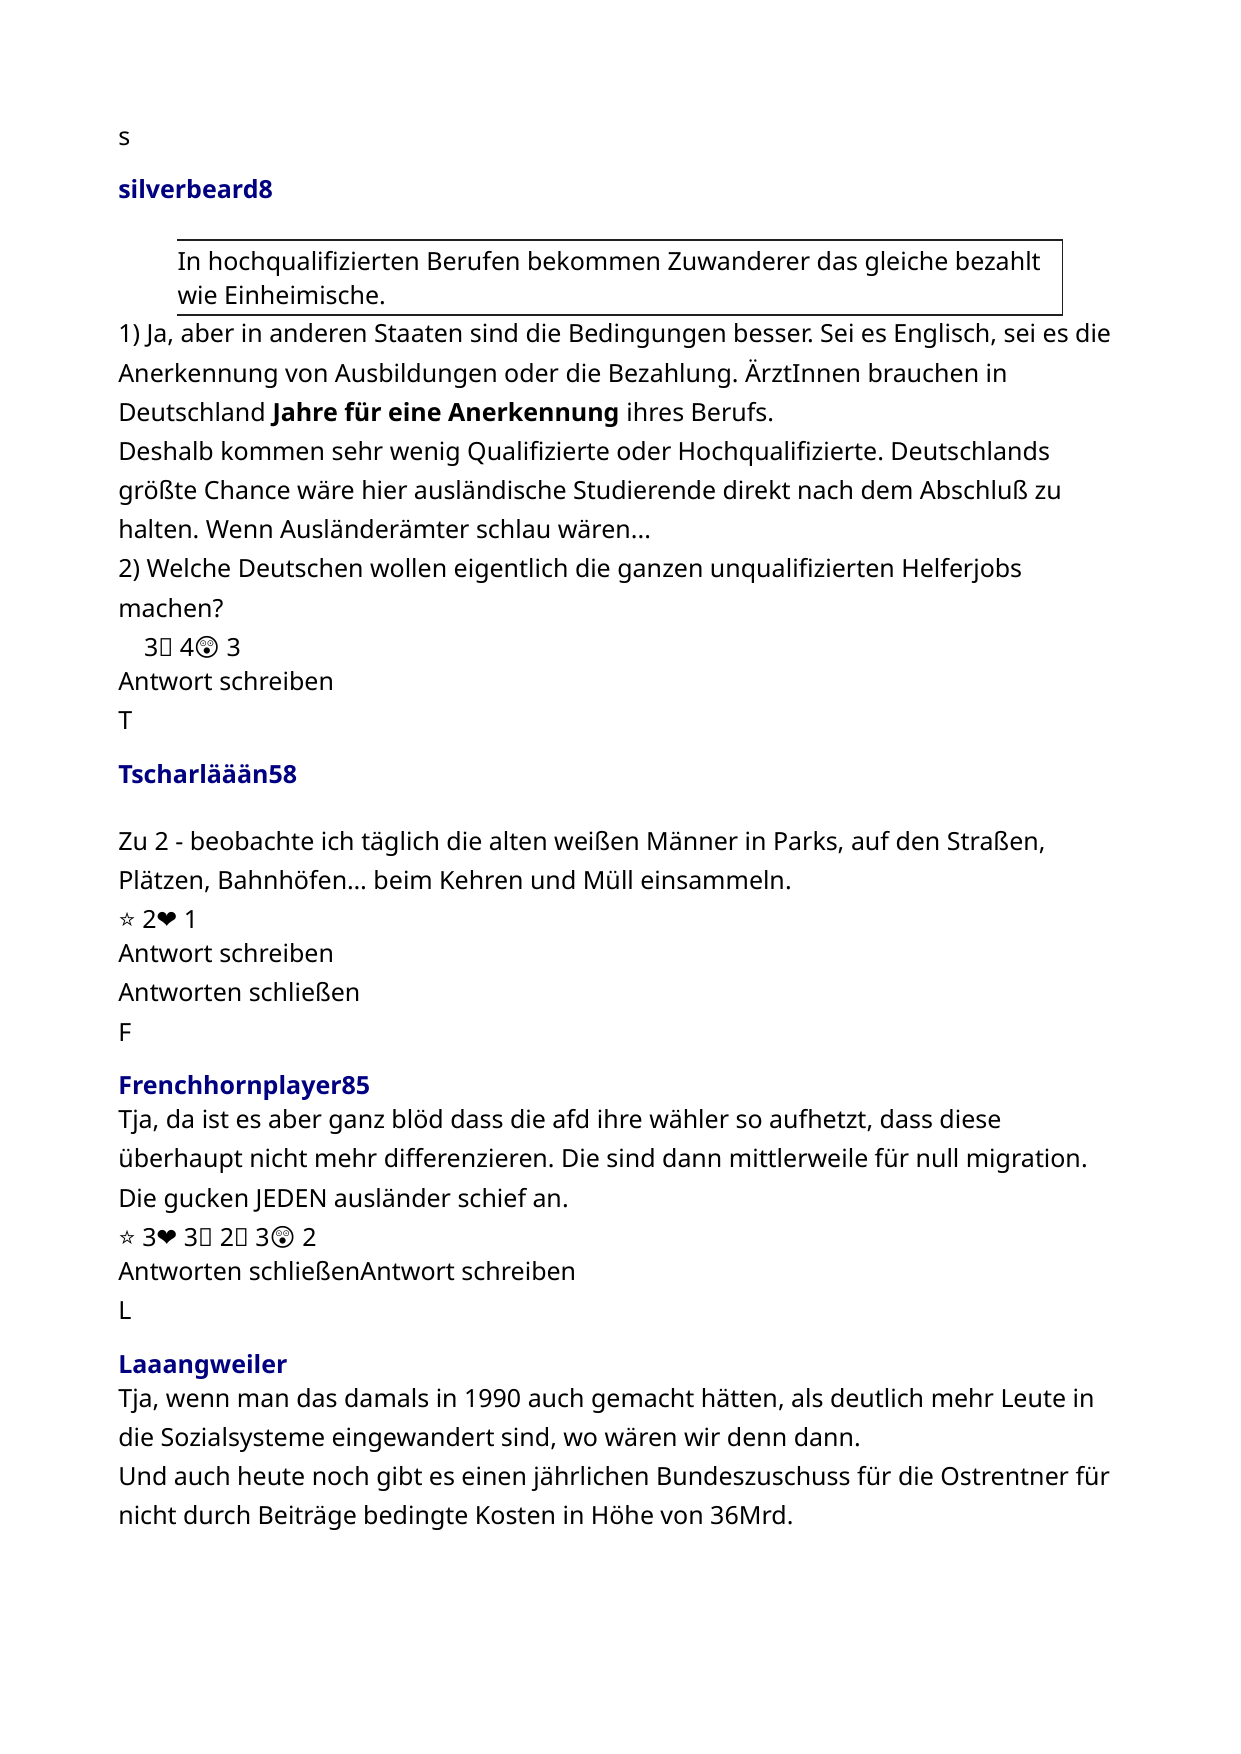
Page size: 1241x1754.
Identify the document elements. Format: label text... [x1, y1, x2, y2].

text Deshalb kommen sehr wenig Qualifizierte oder Hochqualifizierte. Deutschlands größte Chance wäre hier ausländische Studierende direkt nach dem Abschluß zu halten. Wenn Ausländerämter schlau wären... [118, 433, 1122, 546]
text Und auch heute noch gibt es einen jährlichen Bundeszuschuss für die Ostrentner für nicht durch Beiträge bedingte Kosten in Höhe von 36Mrd. [118, 1459, 1122, 1532]
text Tja, wenn man das damals in 1990 auch gemacht hätten, als deutlich mehr Leute in die Sozialsysteme eingewandert sind, wo wären wir denn dann. [118, 1381, 1122, 1454]
subtitle Tscharläään58 [118, 756, 1122, 790]
text 2) Welche Deutschen wollen eigentlich die ganzen unqualifizierten Helferjobs machen? [118, 551, 1122, 624]
text 🙁 3🤨 4😲 3 [118, 629, 1122, 663]
subtitle Frenchhornplayer85 [118, 1068, 1122, 1102]
text s [118, 118, 1122, 152]
text ⭐️ 3❤️ 3🙁 2🤨 3😲 2 [118, 1219, 1122, 1253]
text Tja, da ist es aber ganz blöd dass die afd ihre wähler so aufhetzt, dass diese überhaupt nicht mehr differenzieren. Die sind dann mittlerweile für null migration. Die gucken JEDEN ausländer schief an. [118, 1102, 1122, 1214]
text Zu 2 - beobachte ich täglich die alten weißen Männer in Parks, auf den Straßen, Plätzen, Bahnhöfen… beim Kehren und Müll einsammeln. [118, 823, 1122, 897]
subtitle silverbeard8 [118, 172, 1122, 206]
text L [118, 1293, 1122, 1327]
text Antworten schließenAntwort schreiben [118, 1253, 1122, 1288]
text 1) Ja, aber in anderen Staaten sind die Bedingungen besser. Sei es Englisch, sei es die Anerkennung von Ausbildungen oder die Bezahlung. ÄrztInnen brauchen in Deutschland Jahre für eine Anerkennung ihres Berufs. [118, 316, 1122, 428]
text ⭐️ 2❤️ 1 [118, 902, 1122, 936]
text Antworten schließen [118, 975, 1122, 1009]
text Antwort schreiben [118, 936, 1122, 970]
text In hochqualifizierten Berufen bekommen Zuwanderer das gleiche bezahlt wie Einheimische. [177, 241, 1062, 314]
text Antwort schreiben [118, 663, 1122, 697]
text T [118, 703, 1122, 737]
subtitle Laaangweiler [118, 1346, 1122, 1381]
text F [118, 1014, 1122, 1048]
